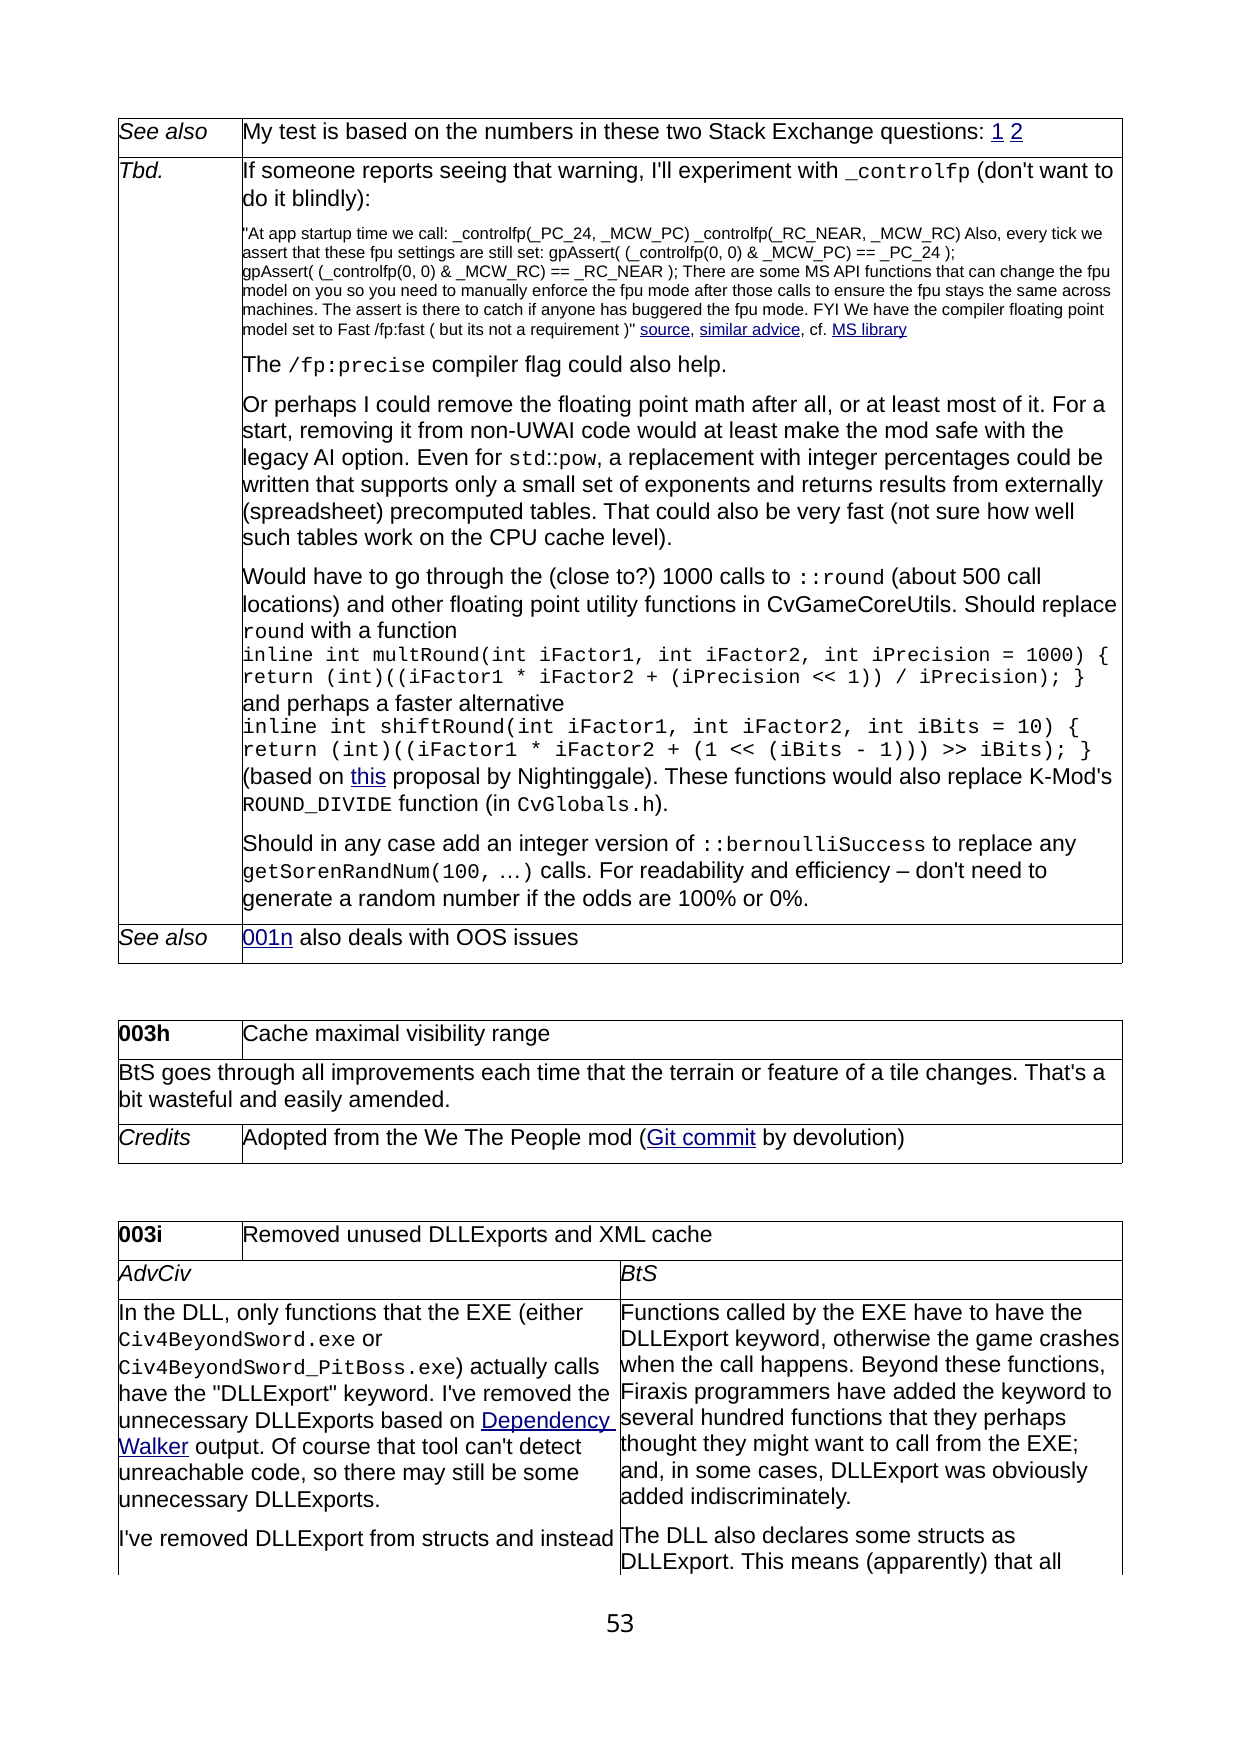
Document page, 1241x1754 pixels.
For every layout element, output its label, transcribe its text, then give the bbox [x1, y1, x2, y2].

table_header Removed unused DLLExports and XML cache [243, 1222, 1122, 1259]
table_cell Tbd. [119, 158, 242, 924]
table_cell BtS goes through all improvements each time that the terrain or feature of a tile changes. That's a bit wasteful and easily amended. [119, 1060, 1122, 1124]
table_cell If someone reports seeing that warning, I'll experiment with _controlfp (don't want to do it blindly): "At app startup time we call: _controlfp(_PC_24, _MCW_PC) _controlfp(_RC_NEAR, _MCW_RC) Also, every tick we assert that these fpu settings are still set: gpAssert( (_controlfp(0, 0) & _MCW_PC) == _PC_24 ); gpAssert( (_controlfp(0, 0) & _MCW_RC) == _RC_NEAR ); There are some MS API functions that can change the fpu model on you so you need to manually enforce the fpu mode after those calls to ensure the fpu stays the same across machines. The assert is there to catch if anyone has buggered the fpu mode. FYI We have the compiler floating point model set to Fast /fp:fast ( but its not a requirement )" source, similar advice, cf. MS library The /fp:precise compiler flag could also help. Or perhaps I could remove the floating point math after all, or at least most of it. For a start, removing it from non-UWAI code would at least make the mod safe with the legacy AI option. Even for std::pow, a replacement with integer percentages could be written that supports only a small set of exponents and returns results from externally (spreadsheet) precomputed tables. That could also be very fast (not sure how well such tables work on the CPU cache level). Would have to go through the (close to?) 1000 calls to ::round (about 500 call locations) and other floating point utility functions in CvGameCoreUtils. Should replace round with a function inline int multRound(int iFactor1, int iFactor2, int iPrecision = 1000) { return (int)((iFactor1 * iFactor2 + (iPrecision << 1)) / iPrecision); } and perhaps a faster alternative inline int shiftRound(int iFactor1, int iFactor2, int iBits = 10) { return (int)((iFactor1 * iFactor2 + (1 << (iBits - 1))) >> iBits); } (based on this proposal by Nightinggale). These functions would also replace K-Mod's ROUND_DIVIDE function (in CvGlobals.h). Should in any case add an integer version of ::bernoulliSuccess to replace any getSorenRandNum(100, …) calls. For readability and efficiency – don't need to generate a random number if the odds are 100% or 0%. [243, 158, 1122, 924]
table_cell AdvCiv [119, 1261, 620, 1298]
table_cell In the DLL, only functions that the EXE (either Civ4BeyondSword.exe or Civ4BeyondSword_PitBoss.exe) actually calls have the "DLLExport" keyword. I've removed the unnecessary DLLExports based on Dependency Walker output. Of course that tool can't detect unreachable code, so there may still be some unnecessary DLLExports. I've removed DLLExport from structs and instead [119, 1300, 620, 1574]
table_cell Adopted from the We The People mod (Git commit by devolution) [243, 1125, 1122, 1163]
table_header 003h [119, 1021, 242, 1059]
table_cell 001n also deals with OOS issues [243, 925, 1122, 963]
table_cell Credits [119, 1125, 242, 1163]
table_cell My test is based on the numbers in these two Stack Exchange questions: 1 2 [243, 119, 1122, 157]
table_cell See also [119, 119, 242, 157]
table_cell Functions called by the EXE have to have the DLLExport keyword, otherwise the game crashes when the call happens. Beyond these functions, Firaxis programmers have added the keyword to several hundred functions that they perhaps thought they might want to call from the EXE; and, in some cases, DLLExport was obviously added indiscriminately. The DLL also declares some structs as DLLExport. This means (apparently) that all [621, 1300, 1122, 1574]
table_header Cache maximal visibility range [243, 1021, 1122, 1059]
table_cell See also [119, 925, 242, 963]
table_header 003i [119, 1222, 242, 1259]
table_cell BtS [621, 1261, 1122, 1298]
